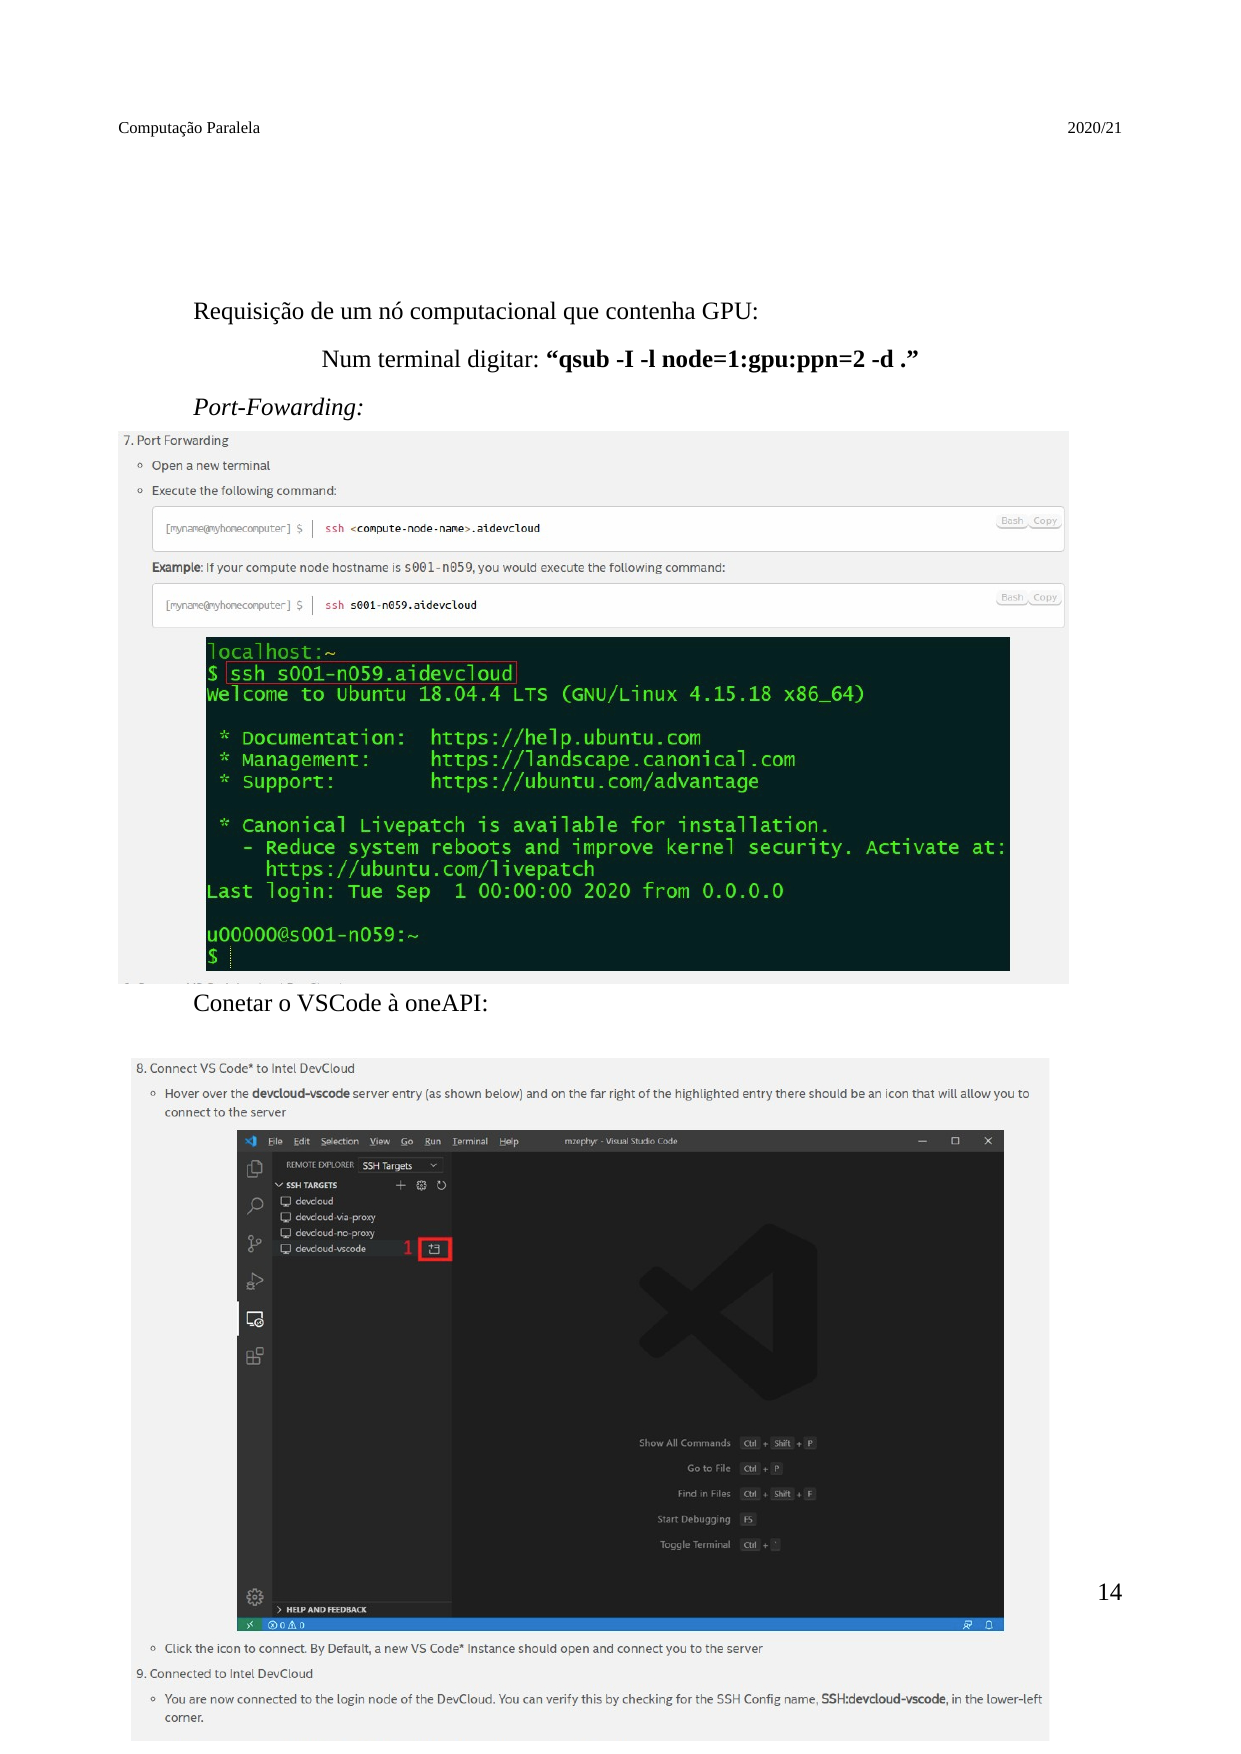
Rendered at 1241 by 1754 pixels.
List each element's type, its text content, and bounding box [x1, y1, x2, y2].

picture [131, 1058, 1050, 1741]
text Requisição de um nó computacional que contenha GPU: [118, 296, 1122, 325]
picture [118, 431, 1069, 984]
text Num terminal digitar: “qsub -I -l node=1:gpu:ppn=2 -d .” [118, 344, 1122, 373]
text Conetar o VSCode à oneAPI: [118, 984, 1122, 1017]
text Port-Fowarding: [118, 392, 1122, 420]
